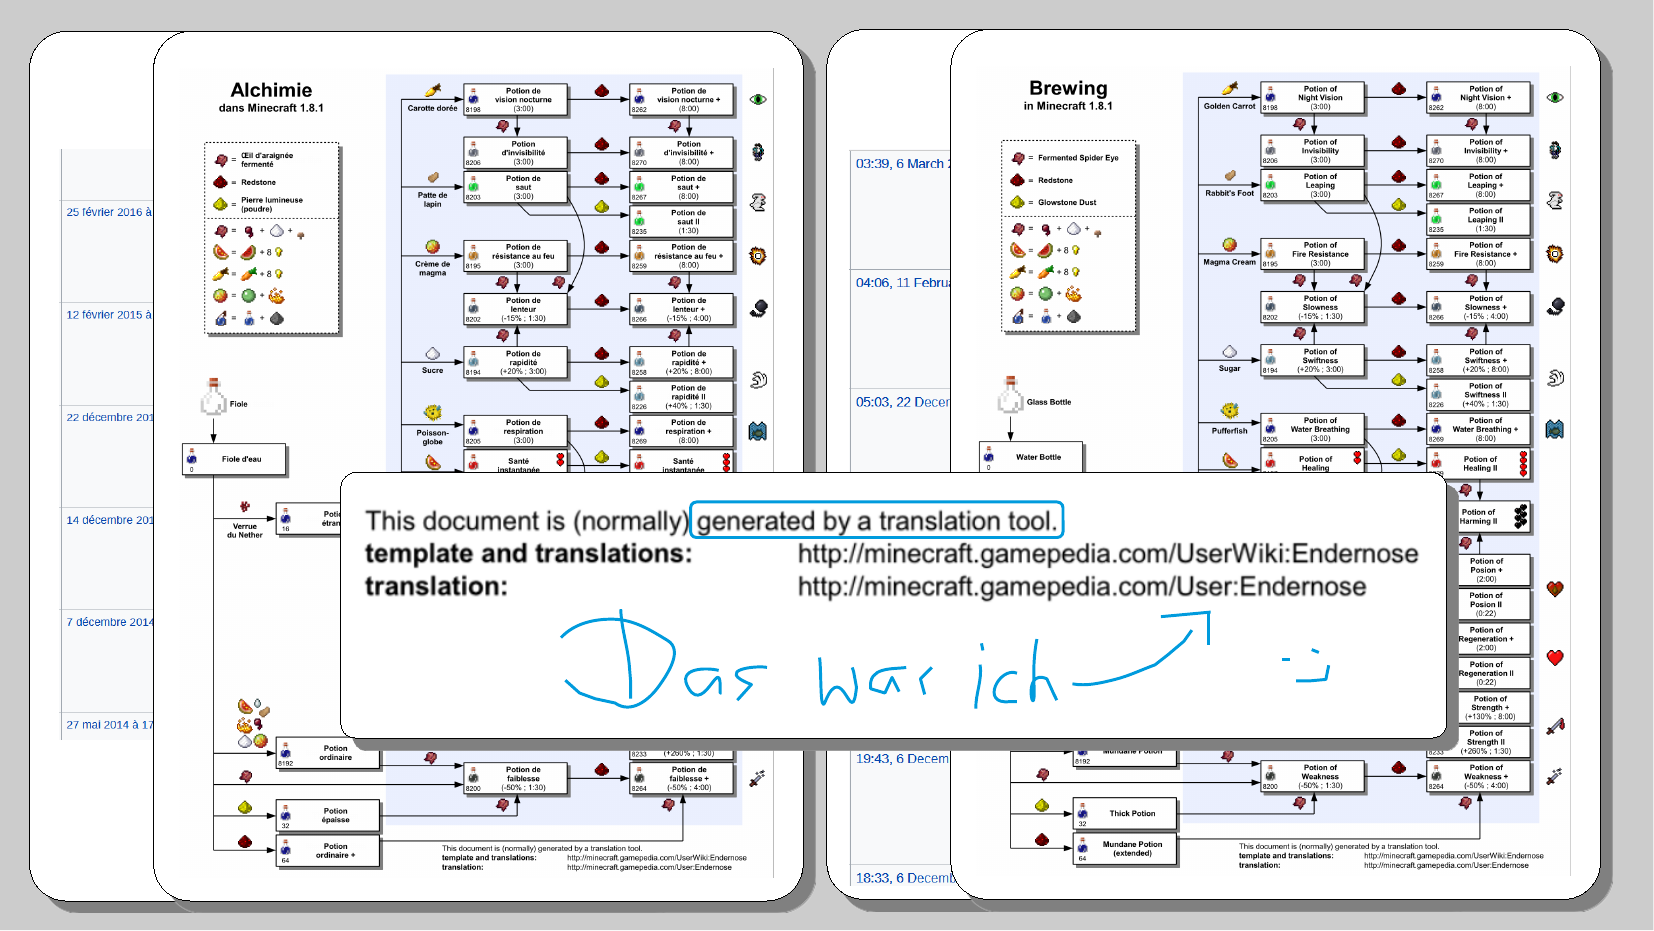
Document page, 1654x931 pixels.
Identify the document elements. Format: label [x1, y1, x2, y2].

picture [849, 149, 950, 472]
picture [976, 66, 1571, 876]
picture [360, 502, 1428, 606]
text_box [29, 29, 1601, 902]
picture [179, 68, 774, 878]
picture [59, 149, 153, 740]
picture [849, 739, 958, 886]
picture [693, 504, 1061, 535]
